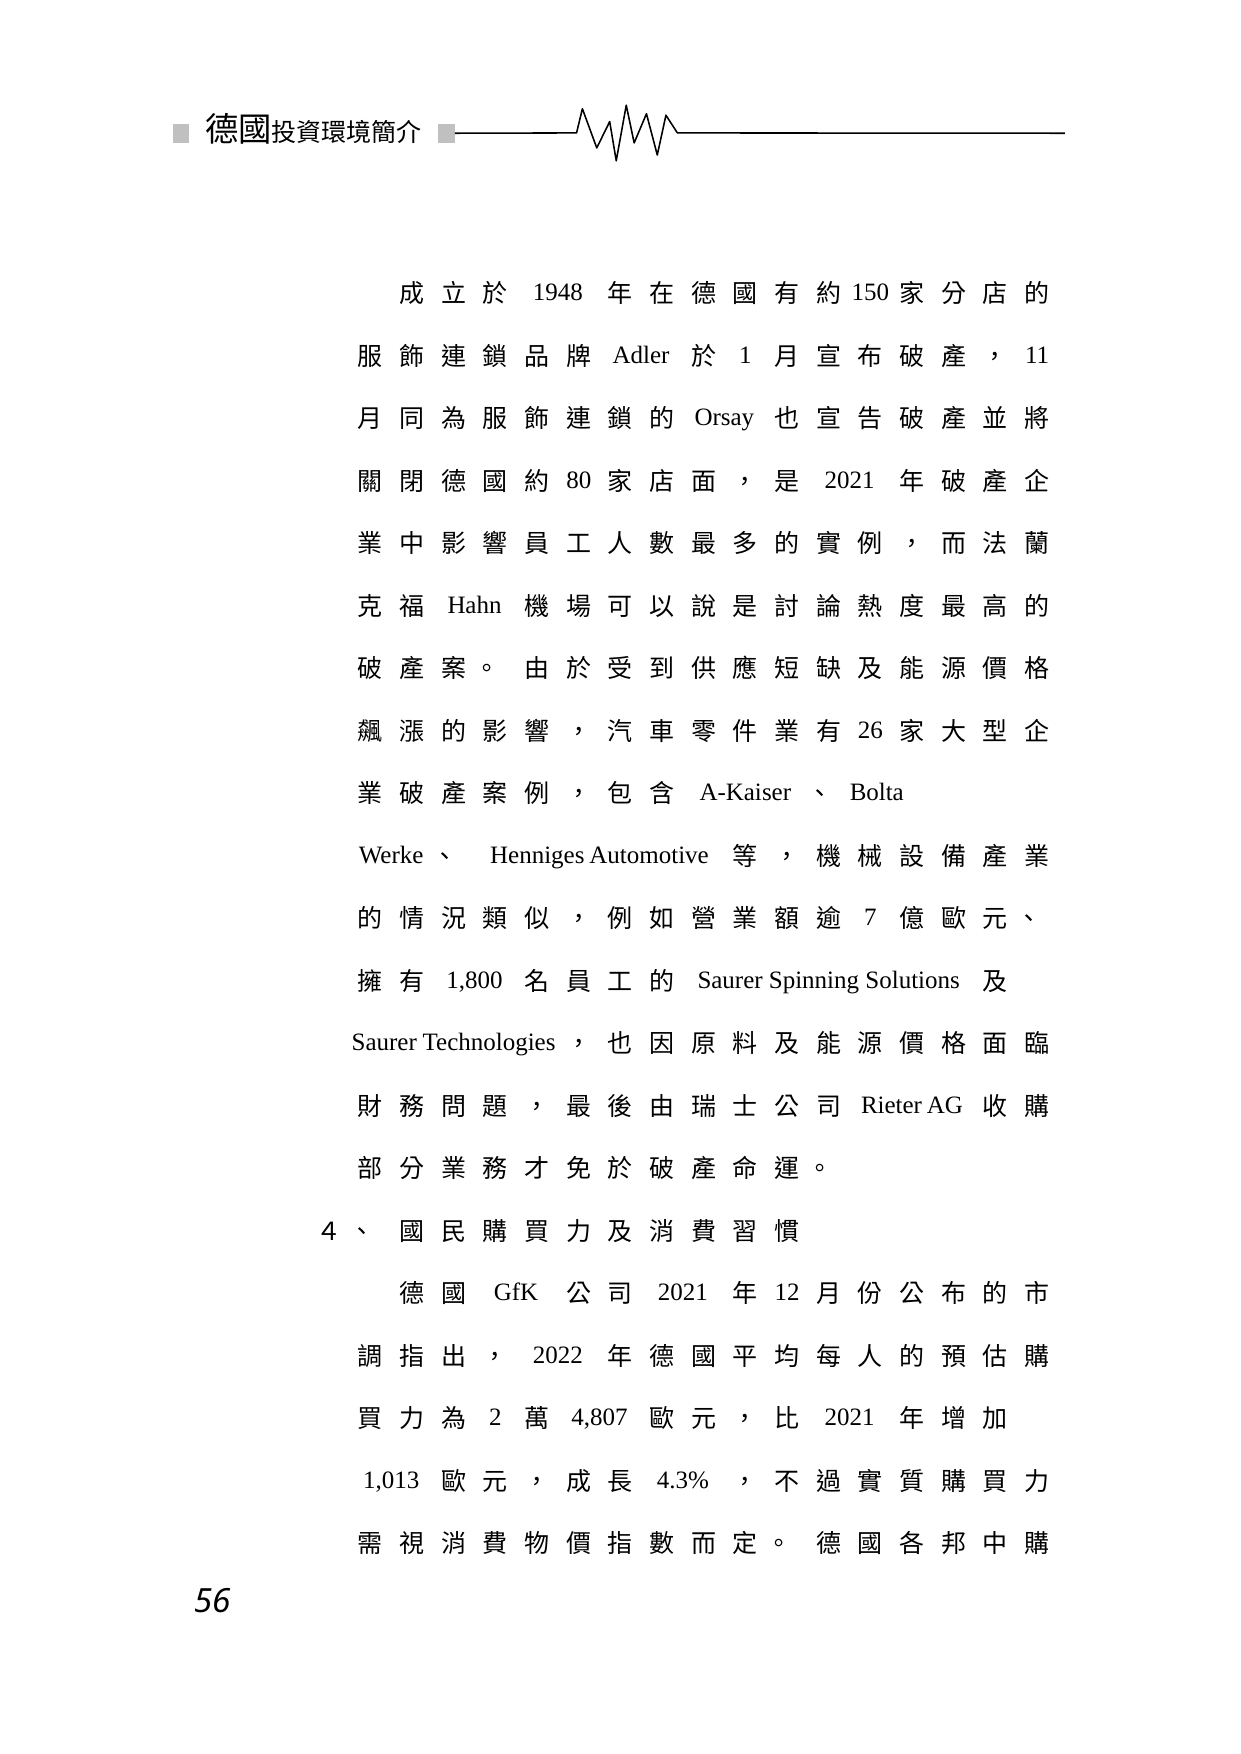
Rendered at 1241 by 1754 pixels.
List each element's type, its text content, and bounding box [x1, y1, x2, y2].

text 成立於1948年在德國有約150家分店的服飾連鎖品牌Adler於1月宣布破產，11月同為服飾連鎖的Orsay也宣告破產並將關閉德國約80家店面，是2021年破產企業中影響員工人數最多的實例，而法蘭克福Hahn機場可以說是討論熱度最高的破產案。由於受到供應短缺及能源價格飆漲的影響，汽車零件業有26家大型企業破產案例，包含A-Kaiser、Bolta Werke、Henniges Automotive等，機械設備產業的情況類似，例如營業額逾7億歐元、擁有1,800名員工的Saurer Spinning Solutions及Saurer Technologies，也因原料及能源價格面臨財務問題，最後由瑞士公司Rieter AG收購部分業務才免於破產命運。 [330, 250, 1058, 1188]
text 德國GfK公司2021年12月份公布的市調指出，2022年德國平均每人的預估購買力為2萬4,807歐元，比2021年增加1,013歐元，成長4.3%，不過實質購買力需視消費物價指數而定。德國各邦中購 [330, 1250, 1058, 1563]
text ４、國民購買力及消費習慣 [281, 1188, 1058, 1250]
